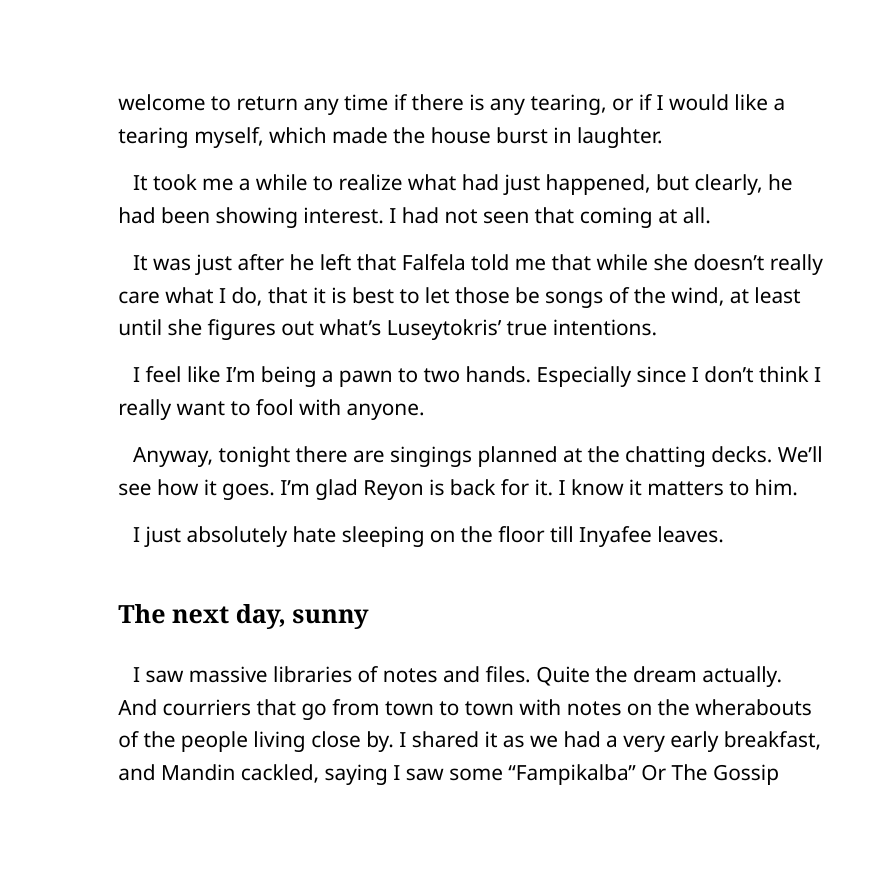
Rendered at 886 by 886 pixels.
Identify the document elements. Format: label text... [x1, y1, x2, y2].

text Anyway, tonight there are singings planned at the chatting decks. We’ll see how it goes. I’m glad Reyon is back for it. I know it matters to him. [118, 440, 827, 501]
text It took me a while to realize what had just happened, but clearly, he had been showing interest. I had not seen that coming at all. [118, 168, 827, 229]
text I just absolutely hate sleeping on the floor till Inyafee leaves. [118, 520, 827, 548]
text welcome to return any time if there is any tearing, or if I would like a tearing myself, which made the house burst in laughter. [118, 88, 827, 149]
subtitle The next day, sunny [118, 597, 827, 631]
text I saw massive libraries of notes and files. Quite the dream actually. And courriers that go from town to town with notes on the wherabouts of the people living close by. I shared it as we had a very early breakfast, and Mandin cackled, saying I saw some “Fampikalba” Or The Gossip [118, 660, 827, 787]
text It was just after he left that Falfela told me that while she doesn’t really care what I do, that it is best to let those be songs of the wind, at least until she figures out what’s Luseytokris’ true intentions. [118, 248, 827, 342]
text I feel like I’m being a pawn to two hands. Especially since I don’t think I really want to fool with anyone. [118, 361, 827, 422]
